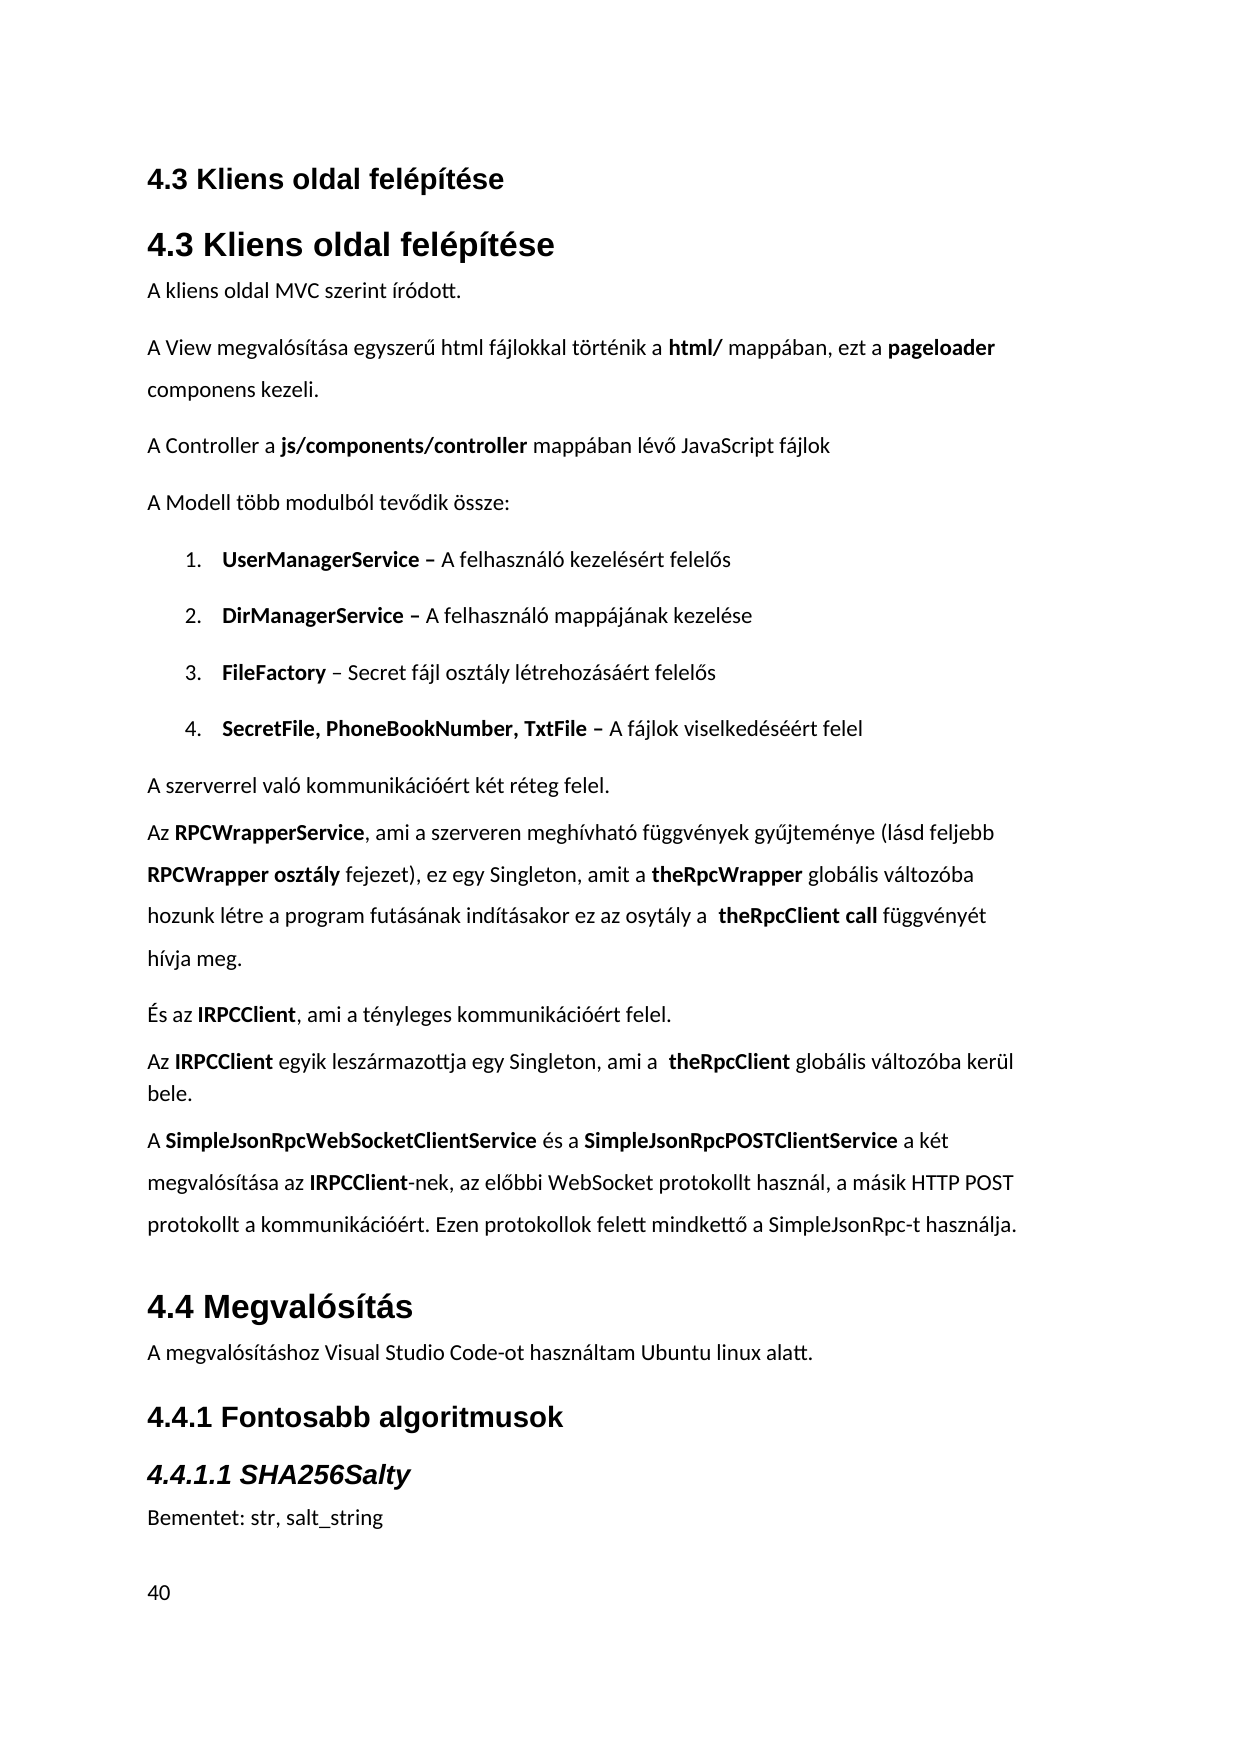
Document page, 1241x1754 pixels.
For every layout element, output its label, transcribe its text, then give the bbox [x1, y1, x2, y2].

subtitle Kliens oldal felépítése [147, 225, 1033, 264]
text És az IRPCClient, ami a tényleges kommunikációért felel. [147, 1000, 1033, 1028]
subtitle Fontosabb algoritmusok [147, 1400, 1033, 1433]
text A SimpleJsonRpcWebSocketClientService és a SimpleJsonRpcPOSTClientService a két megvalósítása az IRPCClient-nek, az előbbi WebSocket protokollt használ, a másik HTTP POST protokollt a kommunikációért. Ezen protokollok felett mindkettő a SimpleJsonRpc-t használja. [147, 1126, 1033, 1238]
subtitle SHA256Salty [147, 1458, 1033, 1490]
text A szerverrel való kommunikációért két réteg felel. [147, 771, 1033, 799]
list UserManagerService – A felhasználó kezelésért felelős [184, 545, 1033, 573]
text A Controller a js/components/controller mappában lévő JavaScript fájlok [147, 432, 1033, 459]
text A kliens oldal MVC szerint íródott. [147, 276, 1033, 304]
text A Modell több modulból tevődik össze: [147, 488, 1033, 516]
text A View megvalósítása egyszerű html fájlokkal történik a html/ mappában, ezt a pageloader componens kezeli. [147, 333, 1033, 403]
list DirManagerService – A felhasználó mappájának kezelése [184, 601, 1033, 629]
text Az IRPCClient egyik leszármazottja egy Singleton, ami a theRpcClient globális változóba kerül bele. [147, 1047, 1033, 1107]
text A megvalósításhoz Visual Studio Code-ot használtam Ubuntu linux alatt. [147, 1338, 1033, 1366]
text Az RPCWrapperService, ami a szerveren meghívható függvények gyűjteménye (lásd feljebb RPCWrapper osztály fejezet), ez egy Singleton, amit a theRpcWrapper globális változóba hozunk létre a program futásának indításakor ez az osytály a theRpcClient call függvényét hívja meg. [147, 818, 1033, 972]
list FileFactory – Secret fájl osztály létrehozásáért felelős [184, 658, 1033, 686]
list SecretFile, PhoneBookNumber, TxtFile – A fájlok viselkedéséért felel [184, 714, 1033, 742]
text Bementet: str, salt_string [147, 1503, 1033, 1531]
subtitle Megvalósítás [147, 1287, 1033, 1326]
